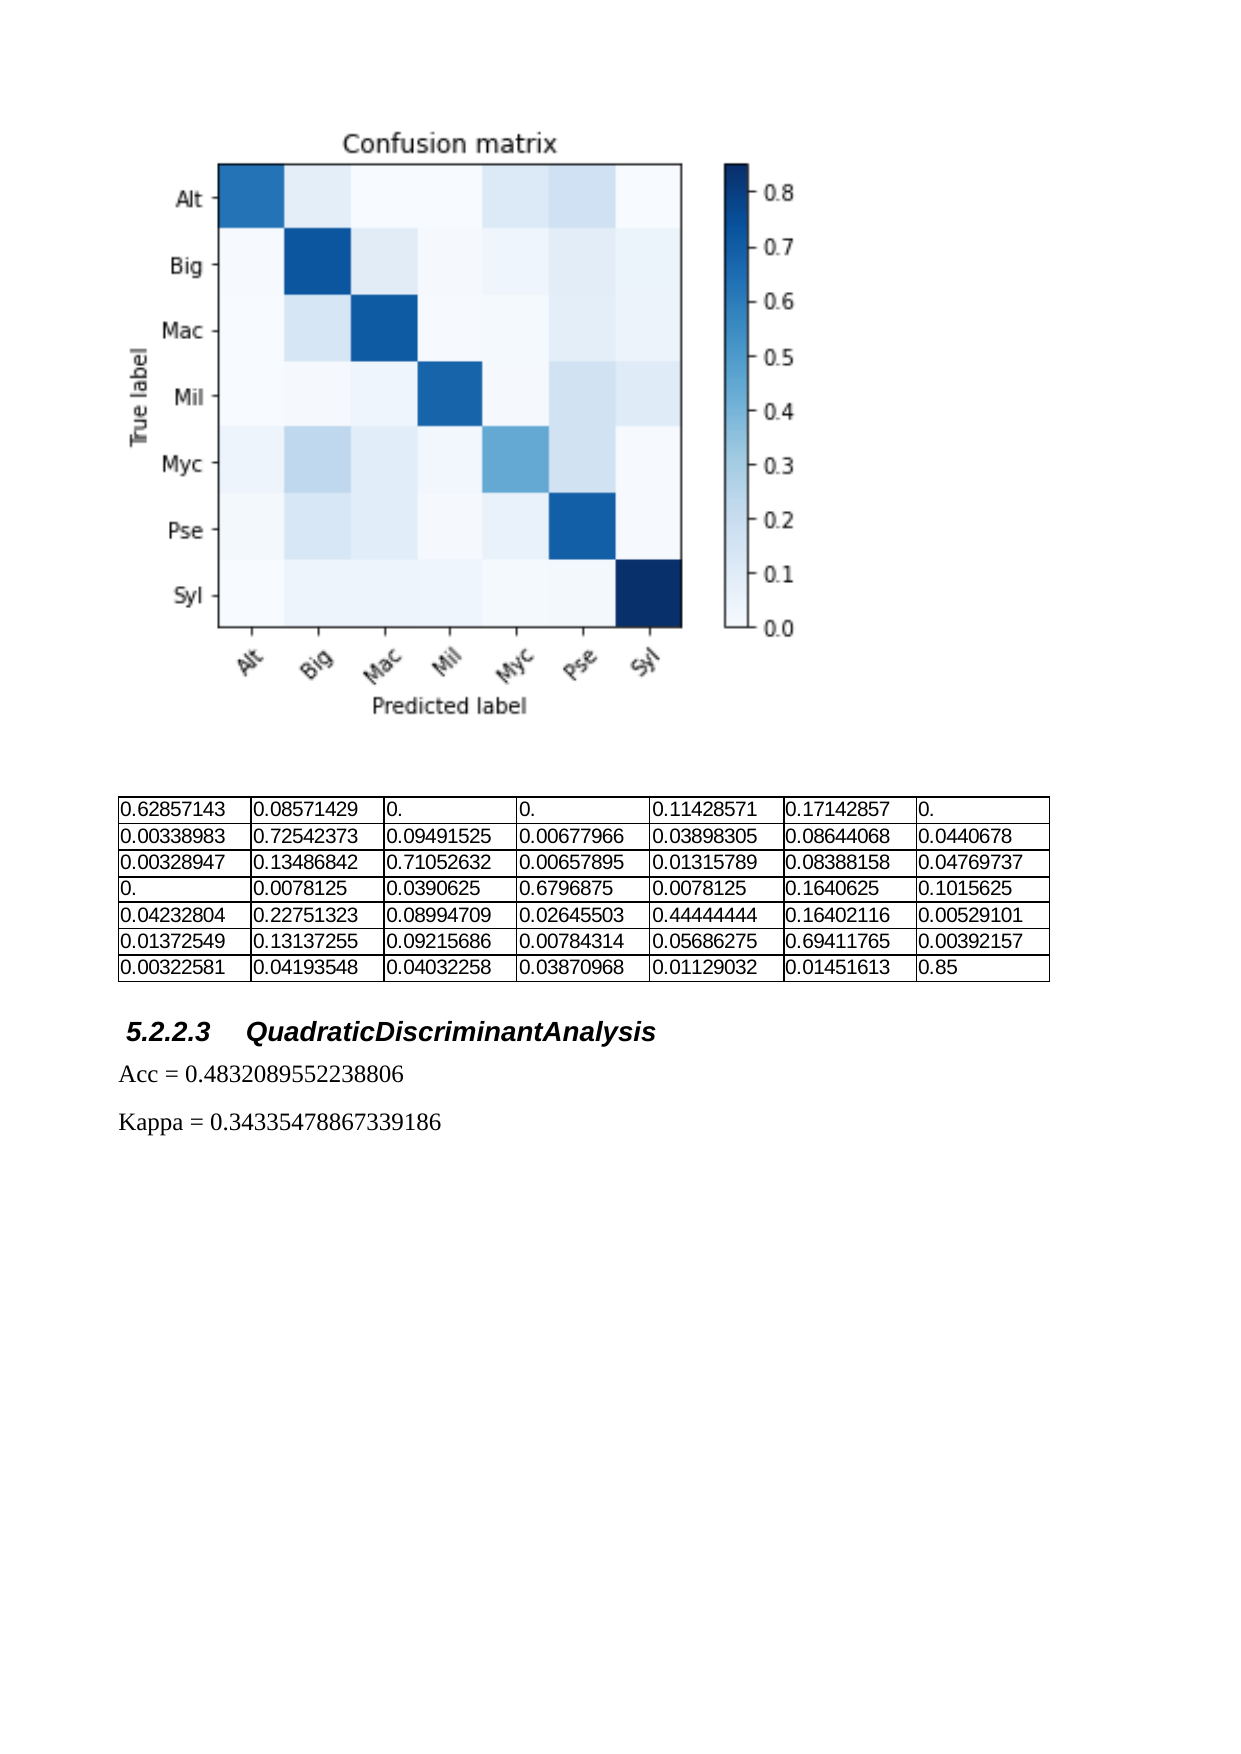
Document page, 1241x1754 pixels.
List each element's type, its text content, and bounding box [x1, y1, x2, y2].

text Acc = 0.4832089552238806 [118, 1059, 1122, 1088]
text Kappa = 0.34335478867339186 [118, 1107, 1122, 1136]
picture [118, 118, 810, 731]
subtitle QuadraticDiscriminantAnalysis [118, 1015, 1122, 1047]
